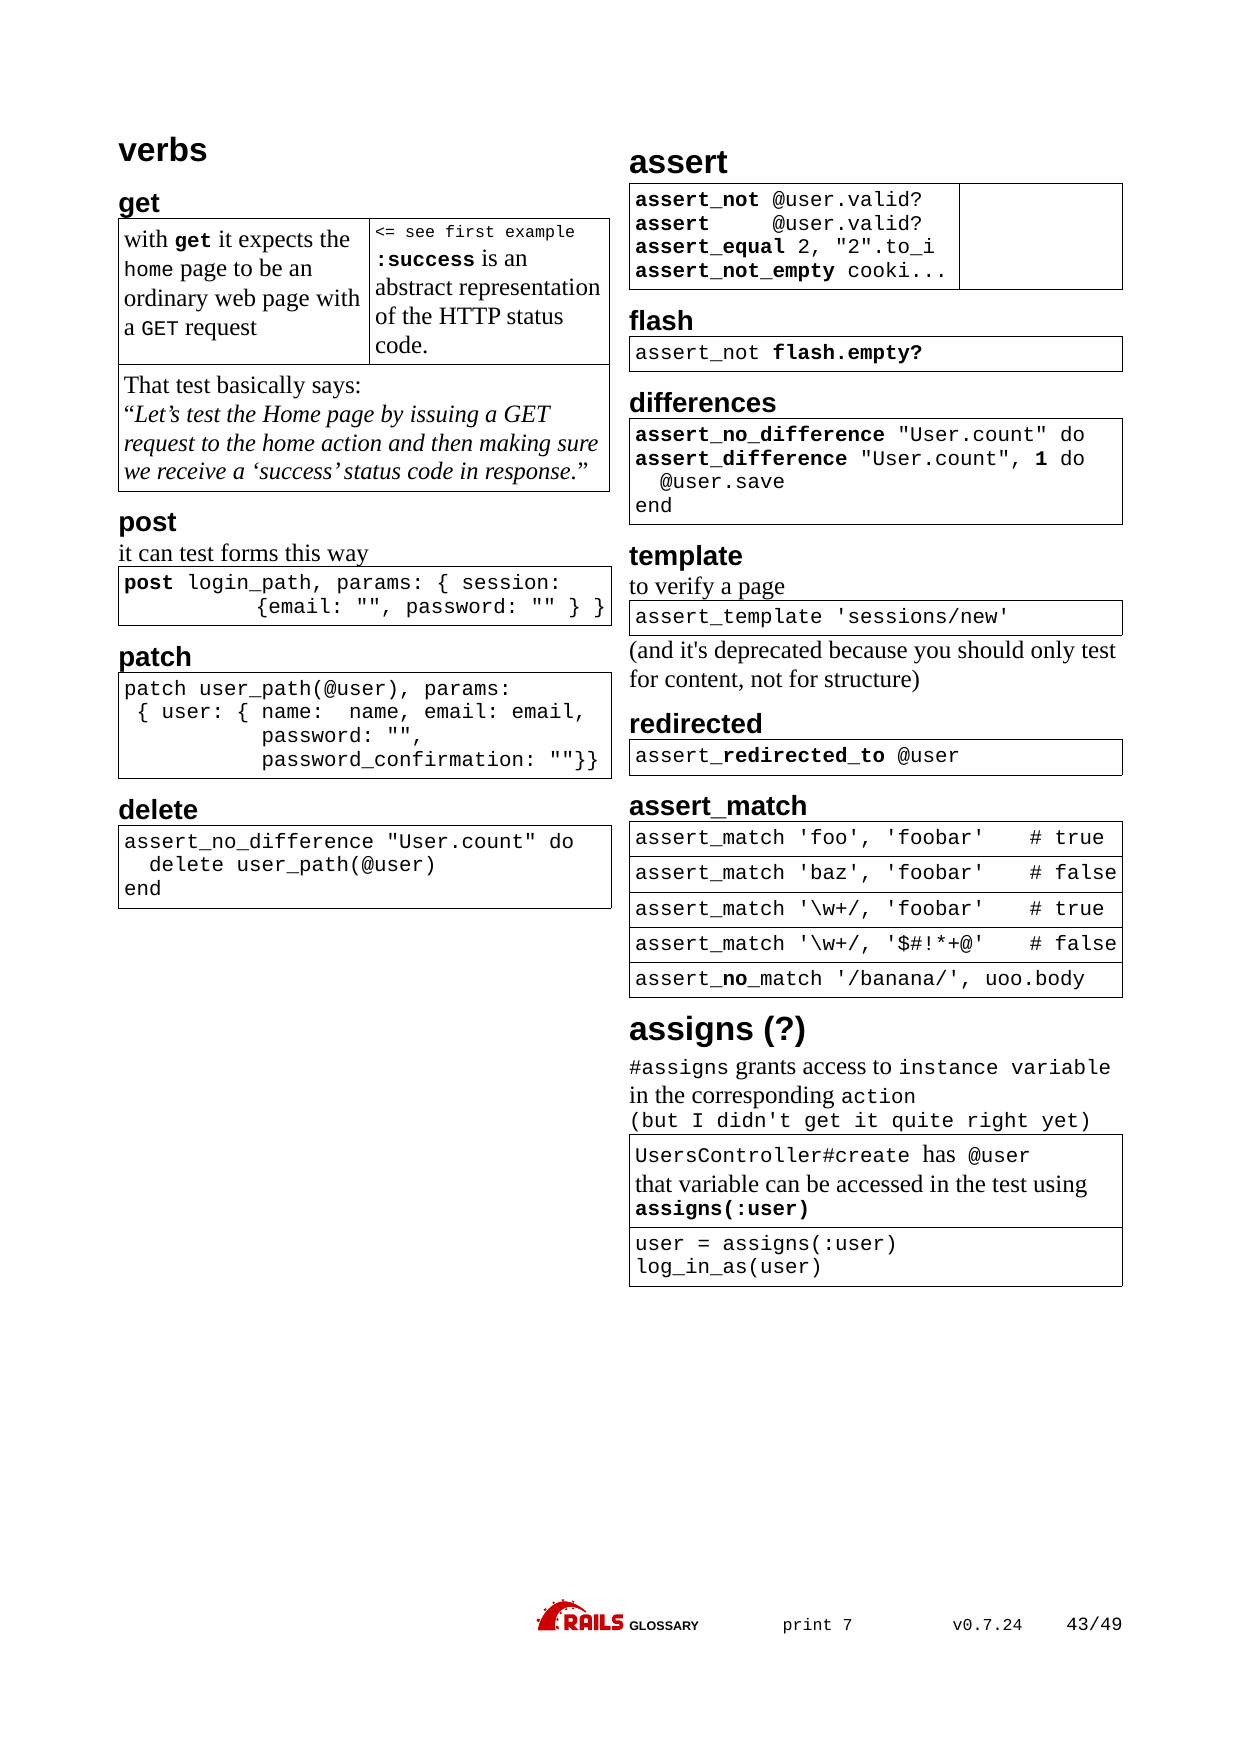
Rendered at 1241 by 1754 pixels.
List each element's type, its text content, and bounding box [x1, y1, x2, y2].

subtitle get [118, 186, 611, 218]
table_header # true [994, 822, 1122, 856]
table_header assert_not flash.empty? [630, 337, 1122, 371]
subtitle template [629, 539, 1122, 571]
table_cell # true [994, 893, 1122, 927]
table_header assert_not @user.valid? assert @user.valid? assert_equal 2, "2".to_i assert_not_empty cooki... [630, 184, 959, 289]
subtitle delete [118, 793, 611, 825]
subtitle differences [629, 386, 1122, 418]
table_header patch user_path(@user), params: { user: { name: name, email: email, password: "", password_confirmation: ""}} [119, 673, 611, 778]
text it can test forms this way [118, 538, 611, 566]
table_header assert_match 'foo', 'foobar' [630, 822, 993, 856]
table_header assert_no_difference "User.count" do assert_difference "User.count", 1 do @user.save end [630, 419, 1122, 524]
subtitle flash [629, 304, 1122, 336]
table_header post login_path, params: { session: {email: "", password: "" } } [119, 567, 611, 625]
text (and it's deprecated because you should only test for content, not for structure) [629, 636, 1122, 693]
subtitle verbs [118, 130, 611, 168]
subtitle redirected [629, 707, 1122, 739]
table_header <= see first example :success is an abstract representation of the HTTP status code. [370, 219, 609, 364]
table_cell That test basically says: “Let’s test the Home page by issuing a GET request to the home action and then making sure we receive a ‘success’ status code in response.” [119, 365, 609, 491]
table_cell assert_match '\w+/, 'foobar' [630, 893, 993, 927]
table_header assert_redirected_to @user [630, 740, 1122, 774]
table_cell user = assigns(:user) log_in_as(user) [630, 1228, 1122, 1286]
table_cell assert_no_match '/banana/', uoo.body [630, 963, 1122, 997]
text to verify a page [629, 571, 1122, 600]
table_header [960, 184, 1122, 289]
subtitle assigns (?) [629, 1009, 1122, 1048]
table_header with get it expects the home page to be an ordinary web page with a GET request [119, 219, 369, 364]
table_header UsersController#create has @user that variable can be accessed in the test using assigns(:user) [630, 1135, 1122, 1227]
table_cell assert_match 'baz', 'foobar' [630, 857, 993, 892]
table_cell assert_match '\w+/, '$#!*+@' [630, 928, 993, 962]
text (but I didn't get it quite right yet) [629, 1110, 1122, 1133]
subtitle assert_match [629, 789, 1122, 821]
subtitle assert [629, 142, 1122, 180]
text #assigns grants access to instance variable in the corresponding action [629, 1051, 1122, 1110]
table_cell # false [994, 928, 1122, 962]
table_cell # false [994, 857, 1122, 892]
subtitle patch [118, 640, 611, 672]
table_header assert_template 'sessions/new' [630, 601, 1122, 635]
subtitle post [118, 506, 611, 538]
table_header assert_no_difference "User.count" do delete user_path(@user) end [119, 826, 611, 907]
